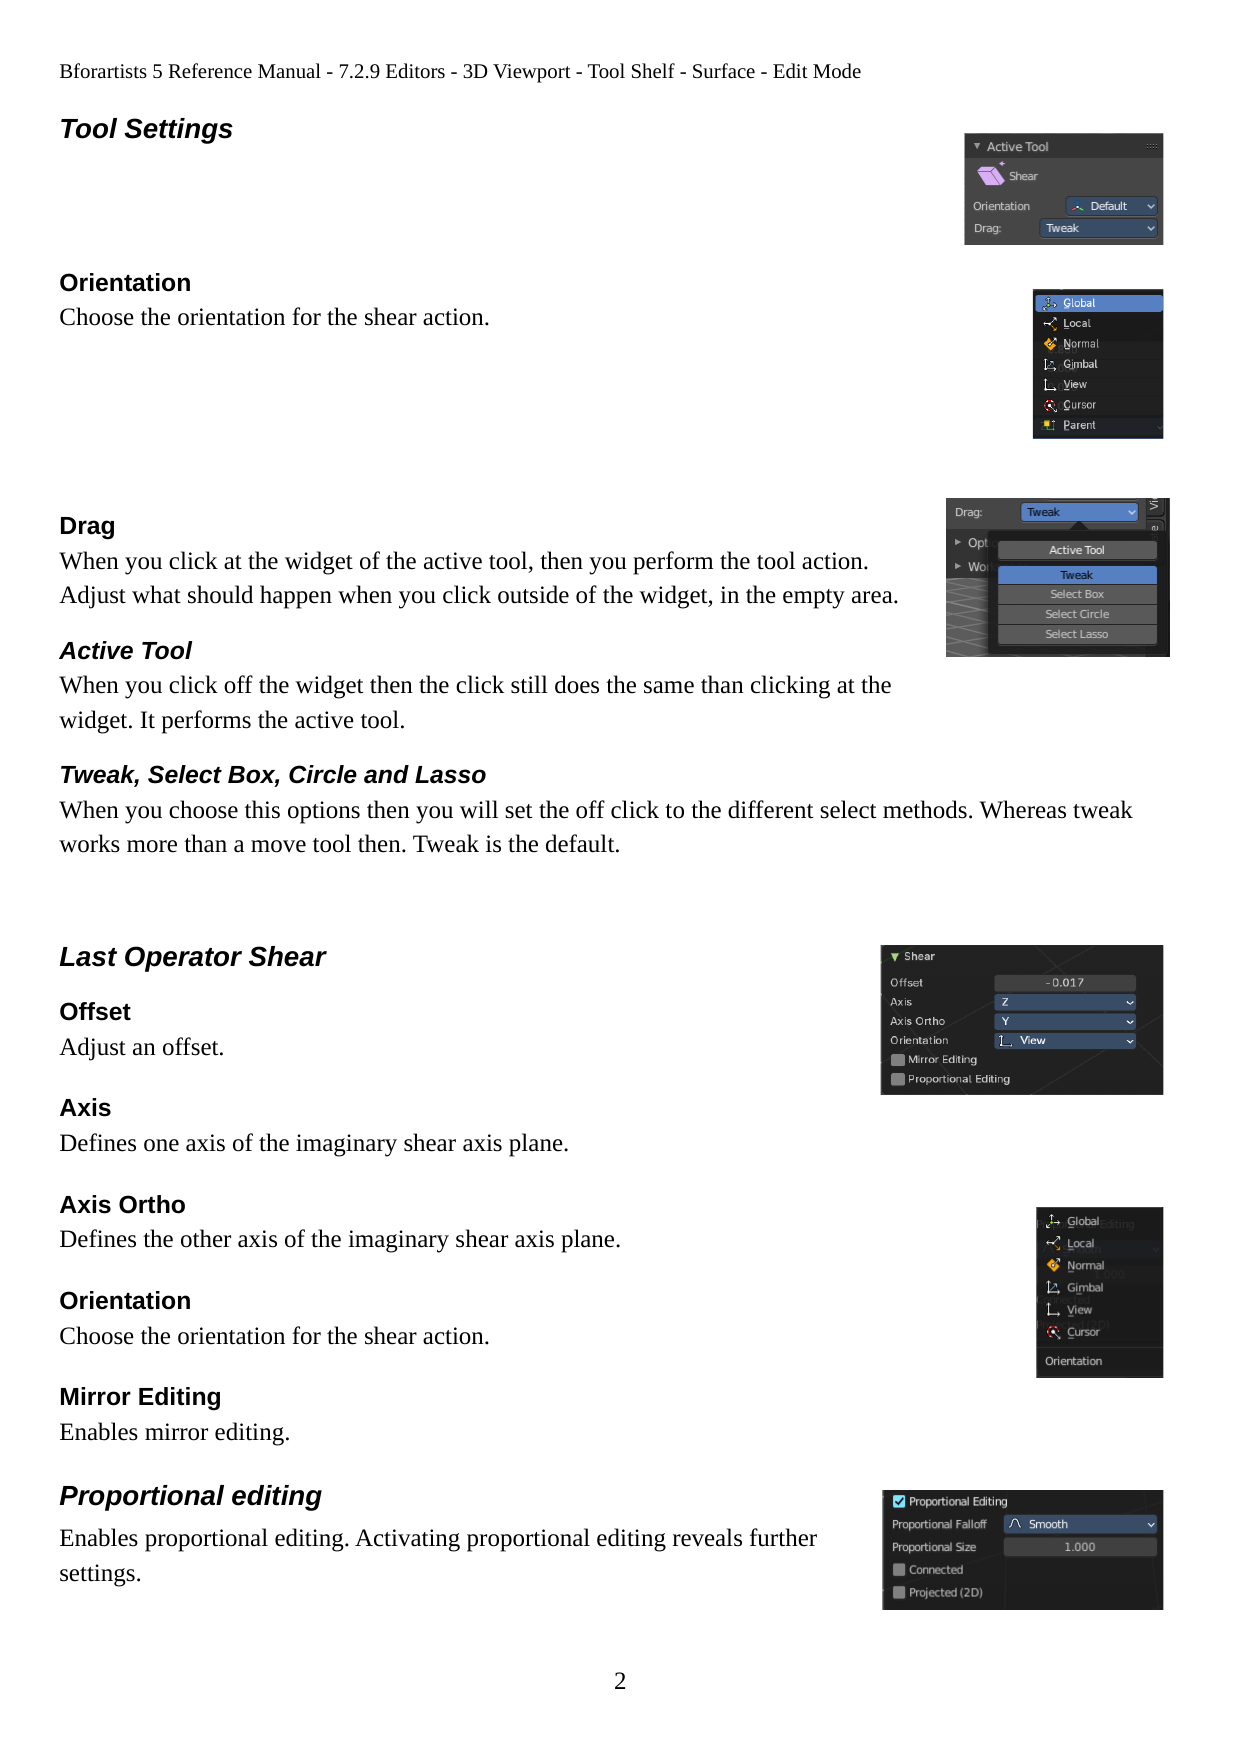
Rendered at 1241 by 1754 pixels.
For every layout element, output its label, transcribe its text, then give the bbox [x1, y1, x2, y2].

subtitle [1164, 997, 1181, 1026]
subtitle [1170, 511, 1181, 540]
subtitle Tool Settings [59, 113, 1181, 144]
text When you choose this options then you will set the off click to the different select methods. Whereas tweak works more than a move tool then. Tweak is the default. [59, 795, 1181, 858]
subtitle Orientation [59, 1286, 1036, 1315]
text Enables mirror editing. [59, 1417, 1181, 1446]
picture [882, 1490, 1164, 1610]
subtitle [1164, 1286, 1181, 1315]
subtitle Tweak, Select Box, Circle and Lasso [59, 760, 1181, 789]
text Choose the orientation for the shear action. [59, 302, 1032, 331]
text When you click at the widget of the active tool, then you perform the tool action. Adjust what should happen when you click outside of the widget, in the empty area. [59, 546, 946, 609]
text Defines one axis of the imaginary shear axis plane. [59, 1128, 1181, 1157]
text [1164, 1032, 1181, 1061]
picture [964, 133, 1164, 245]
subtitle Drag [59, 511, 946, 540]
picture [880, 945, 1164, 1095]
text Enables proportional editing. Activating proportional editing reveals further settings. [59, 1523, 882, 1586]
text When you click off the widget then the click still does the same than clicking at the widget. It performs the active tool. [59, 671, 1181, 734]
text Defines the other axis of the imaginary shear axis plane. [59, 1224, 1036, 1253]
subtitle Axis Ortho [59, 1190, 1181, 1218]
text Adjust an offset. [59, 1032, 880, 1061]
picture [1036, 1207, 1164, 1378]
subtitle Mirror Editing [59, 1382, 1181, 1411]
subtitle Active Tool [59, 636, 1181, 664]
subtitle Last Operator Shear [59, 940, 1181, 972]
subtitle Orientation [59, 268, 1181, 296]
subtitle Axis [59, 1093, 1181, 1122]
picture [1032, 289, 1164, 439]
picture [946, 498, 1170, 657]
subtitle Proportional editing [59, 1479, 1181, 1511]
text Choose the orientation for the shear action. [59, 1321, 1036, 1350]
subtitle Offset [59, 997, 880, 1026]
